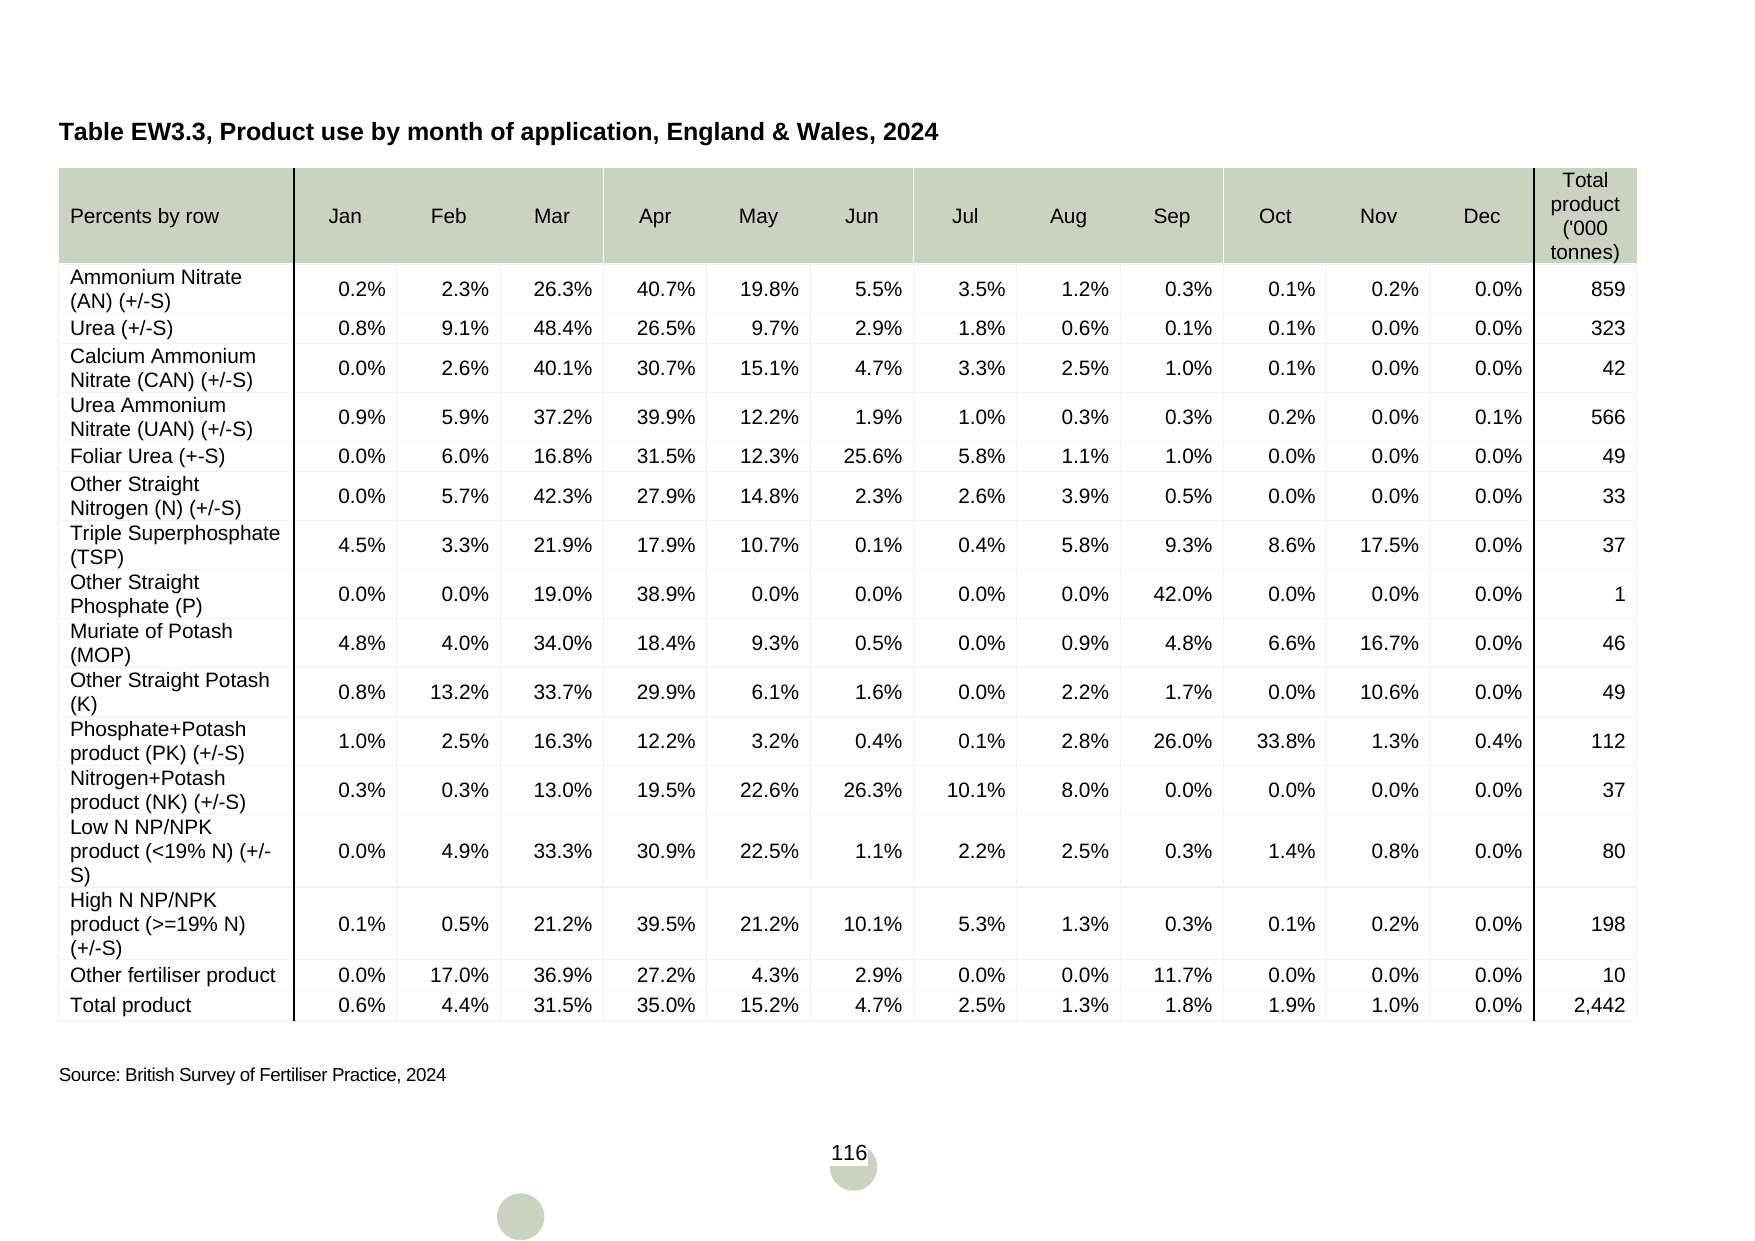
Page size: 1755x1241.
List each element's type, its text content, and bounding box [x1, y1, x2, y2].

table_cell 0.0% [397, 570, 500, 618]
table_cell 0.1% [1224, 265, 1326, 312]
table_cell 21.2% [501, 888, 603, 959]
table_cell 0.5% [811, 619, 913, 667]
table_cell 22.6% [707, 766, 810, 813]
table_header Jan [295, 168, 397, 263]
table_cell 198 [1535, 888, 1636, 959]
table_header Aug [1017, 168, 1120, 263]
table_cell 12.2% [604, 717, 706, 764]
table_cell 0.1% [1431, 393, 1533, 441]
table_cell Foliar Urea (+-S) [59, 442, 293, 471]
table_cell 0.9% [1017, 619, 1120, 667]
table_cell 49 [1535, 442, 1636, 471]
table_cell 0.1% [1224, 314, 1326, 343]
table_cell 22.5% [707, 815, 810, 886]
table_cell Phosphate+Potash product (PK) (+/-S) [59, 717, 293, 764]
table_cell 2.2% [914, 815, 1016, 886]
table_cell 4.4% [397, 991, 500, 1020]
table_cell 0.5% [1121, 472, 1223, 520]
table_cell 80 [1535, 815, 1636, 886]
table_cell 1.8% [914, 314, 1016, 343]
table_cell 10.6% [1327, 668, 1430, 716]
table_cell Urea (+/-S) [59, 314, 293, 343]
table_cell 17.5% [1327, 521, 1430, 569]
table_cell 2.6% [397, 344, 500, 392]
table_cell 13.2% [397, 668, 500, 716]
table_cell 2,442 [1535, 991, 1636, 1020]
table_cell 21.9% [501, 521, 603, 569]
table_cell 0.0% [707, 570, 810, 618]
table_cell 4.7% [811, 991, 913, 1020]
table_cell 0.0% [1327, 393, 1430, 441]
table_cell 0.0% [1017, 960, 1120, 989]
table_cell 0.0% [1017, 570, 1120, 618]
table_cell 1.2% [1017, 265, 1120, 312]
table_cell 0.0% [295, 815, 396, 886]
table_cell 0.0% [1224, 668, 1326, 716]
table_cell 1.3% [1017, 888, 1120, 959]
table_cell 30.9% [604, 815, 706, 886]
table_cell 0.0% [295, 570, 396, 618]
table_header Total product ('000 tonnes) [1535, 168, 1637, 263]
table_cell 17.0% [397, 960, 500, 989]
table_cell 15.2% [707, 991, 810, 1020]
table_cell 5.7% [397, 472, 500, 520]
table_cell 2.5% [1017, 815, 1120, 886]
table_cell 0.0% [1327, 766, 1430, 813]
table_cell 0.3% [1121, 888, 1223, 959]
table_cell 2.9% [811, 314, 913, 343]
table_cell 1.6% [811, 668, 913, 716]
table_cell 40.1% [501, 344, 603, 392]
table_header Percents by row [59, 168, 293, 263]
table_cell 0.0% [1327, 314, 1430, 343]
table_cell 4.7% [811, 344, 913, 392]
table_cell 0.0% [1431, 888, 1533, 959]
table_cell 2.5% [397, 717, 500, 764]
table_cell 17.9% [604, 521, 706, 569]
table_header Oct [1224, 168, 1327, 263]
table_cell 11.7% [1121, 960, 1223, 989]
table_cell 0.3% [1121, 265, 1223, 312]
table_cell 6.1% [707, 668, 810, 716]
table_cell 37 [1535, 521, 1636, 569]
table_cell Nitrogen+Potash product (NK) (+/-S) [59, 766, 293, 813]
table_cell 31.5% [604, 442, 706, 471]
table_cell 2.3% [811, 472, 913, 520]
table_cell 1.7% [1121, 668, 1223, 716]
table_cell 0.0% [1431, 265, 1533, 312]
table_cell 0.0% [914, 960, 1016, 989]
table_cell 2.8% [1017, 717, 1120, 764]
table_cell 34.0% [501, 619, 603, 667]
table_cell 16.3% [501, 717, 603, 764]
table_cell 2.5% [1017, 344, 1120, 392]
table_cell 27.9% [604, 472, 706, 520]
table_cell 1.9% [811, 393, 913, 441]
table_cell 14.8% [707, 472, 810, 520]
table_cell 0.0% [1431, 344, 1533, 392]
table_cell 112 [1535, 717, 1636, 764]
table_cell Other Straight Potash (K) [59, 668, 293, 716]
table_cell 0.1% [1224, 344, 1326, 392]
table_cell 0.2% [295, 265, 396, 312]
table_cell 26.5% [604, 314, 706, 343]
table_cell 1.0% [914, 393, 1016, 441]
table_cell 0.0% [1431, 960, 1533, 989]
table_cell 33.7% [501, 668, 603, 716]
table_cell 5.8% [914, 442, 1016, 471]
table_cell 2.6% [914, 472, 1016, 520]
table_cell 0.0% [1431, 570, 1533, 618]
table_cell 42 [1535, 344, 1636, 392]
table_cell 5.8% [1017, 521, 1120, 569]
table_cell 9.1% [397, 314, 500, 343]
table_cell 39.5% [604, 888, 706, 959]
table_cell 0.4% [1431, 717, 1533, 764]
table_cell 4.5% [295, 521, 396, 569]
table_cell 0.2% [1327, 265, 1430, 312]
table_cell 0.0% [295, 442, 396, 471]
table_cell Ammonium Nitrate (AN) (+/-S) [59, 265, 293, 312]
table_cell 0.0% [1121, 766, 1223, 813]
table_cell 19.5% [604, 766, 706, 813]
table_cell 0.6% [1017, 314, 1120, 343]
table_cell 0.0% [1224, 472, 1326, 520]
table_cell 39.9% [604, 393, 706, 441]
table_cell 0.0% [1431, 442, 1533, 471]
table_cell 8.6% [1224, 521, 1326, 569]
table_cell 0.0% [1224, 766, 1326, 813]
table_cell 35.0% [604, 991, 706, 1020]
table_cell 9.3% [1121, 521, 1223, 569]
table_cell 0.8% [295, 668, 396, 716]
table_cell 0.0% [1431, 991, 1533, 1020]
table_cell 3.3% [914, 344, 1016, 392]
table_cell 0.3% [1017, 393, 1120, 441]
table_header Nov [1327, 168, 1430, 263]
table_cell 0.0% [1327, 442, 1430, 471]
table_cell 0.5% [397, 888, 500, 959]
table_cell 1.4% [1224, 815, 1326, 886]
table_cell 0.0% [1431, 314, 1533, 343]
table_cell 3.5% [914, 265, 1016, 312]
table_cell 0.8% [295, 314, 396, 343]
table_cell 5.5% [811, 265, 913, 312]
table_cell 0.0% [295, 960, 396, 989]
table_cell 0.0% [914, 668, 1016, 716]
table_cell 4.0% [397, 619, 500, 667]
table_cell 0.3% [295, 766, 396, 813]
table_cell 42.3% [501, 472, 603, 520]
table_cell 6.0% [397, 442, 500, 471]
table_cell 25.6% [811, 442, 913, 471]
table_cell 0.0% [1327, 344, 1430, 392]
table_cell 8.0% [1017, 766, 1120, 813]
table_cell 10 [1535, 960, 1636, 989]
table_cell 0.1% [295, 888, 396, 959]
table_cell 1.0% [1121, 442, 1223, 471]
table_cell 30.7% [604, 344, 706, 392]
table_cell 1.0% [1327, 991, 1430, 1020]
table_cell 4.8% [295, 619, 396, 667]
table_header Sep [1120, 168, 1223, 263]
table_cell 0.8% [1327, 815, 1430, 886]
table_cell 1.0% [295, 717, 396, 764]
table_cell 19.8% [707, 265, 810, 312]
table_header May [707, 168, 810, 263]
table_cell 3.2% [707, 717, 810, 764]
table_cell 48.4% [501, 314, 603, 343]
table_cell Urea Ammonium Nitrate (UAN) (+/-S) [59, 393, 293, 441]
table_cell Other fertiliser product [59, 960, 293, 989]
table_header Apr [604, 168, 707, 263]
table_cell 19.0% [501, 570, 603, 618]
table_cell 859 [1535, 265, 1636, 312]
table_cell 4.3% [707, 960, 810, 989]
table_cell 0.0% [295, 472, 396, 520]
table_cell 33.3% [501, 815, 603, 886]
table_cell 6.6% [1224, 619, 1326, 667]
table_cell 12.3% [707, 442, 810, 471]
table_cell 40.7% [604, 265, 706, 312]
table_cell 0.0% [1431, 668, 1533, 716]
table_cell 37.2% [501, 393, 603, 441]
table_cell 5.9% [397, 393, 500, 441]
table_cell 0.0% [1224, 960, 1326, 989]
table_cell 0.6% [295, 991, 396, 1020]
table_cell 0.2% [1224, 393, 1326, 441]
table_cell 0.0% [1431, 766, 1533, 813]
table_cell 0.1% [1121, 314, 1223, 343]
table_cell 0.4% [914, 521, 1016, 569]
table_cell 0.0% [1431, 815, 1533, 886]
table_cell 33 [1535, 472, 1636, 520]
table_cell 566 [1535, 393, 1636, 441]
table_cell 0.3% [397, 766, 500, 813]
table_cell 2.9% [811, 960, 913, 989]
table_cell 0.1% [811, 521, 913, 569]
table_cell 27.2% [604, 960, 706, 989]
table_cell 33.8% [1224, 717, 1326, 764]
table_cell 323 [1535, 314, 1636, 343]
table_cell 0.0% [1431, 521, 1533, 569]
table_cell Low N NP/NPK product (<19% N) (+/-S) [59, 815, 293, 886]
table_cell Calcium Ammonium Nitrate (CAN) (+/-S) [59, 344, 293, 392]
table_cell 0.1% [1224, 888, 1326, 959]
table_cell 0.0% [295, 344, 396, 392]
table_cell 2.5% [914, 991, 1016, 1020]
table_cell 36.9% [501, 960, 603, 989]
table_cell 21.2% [707, 888, 810, 959]
table_cell 0.2% [1327, 888, 1430, 959]
table_cell 46 [1535, 619, 1636, 667]
table_cell 9.3% [707, 619, 810, 667]
table_cell 0.0% [1327, 570, 1430, 618]
table_cell 10.7% [707, 521, 810, 569]
table_cell 37 [1535, 766, 1636, 813]
table_cell 0.3% [1121, 815, 1223, 886]
table_cell 16.7% [1327, 619, 1430, 667]
table_cell 0.1% [914, 717, 1016, 764]
table_cell 13.0% [501, 766, 603, 813]
table_cell 3.9% [1017, 472, 1120, 520]
table_cell 0.0% [1224, 570, 1326, 618]
table_cell 31.5% [501, 991, 603, 1020]
table_cell Total product [59, 991, 293, 1020]
table_cell Triple Superphosphate (TSP) [59, 521, 293, 569]
table_cell 0.0% [914, 570, 1016, 618]
table_cell 29.9% [604, 668, 706, 716]
table_cell 0.3% [1121, 393, 1223, 441]
table_cell Muriate of Potash (MOP) [59, 619, 293, 667]
table_cell 0.0% [811, 570, 913, 618]
table_cell 0.0% [1431, 619, 1533, 667]
table_header Mar [500, 168, 603, 263]
table_cell Other Straight Phosphate (P) [59, 570, 293, 618]
table_cell 26.0% [1121, 717, 1223, 764]
table_cell 15.1% [707, 344, 810, 392]
table_cell 0.0% [1431, 472, 1533, 520]
table_cell 1 [1535, 570, 1636, 618]
table_cell 2.3% [397, 265, 500, 312]
table_cell 4.8% [1121, 619, 1223, 667]
table_cell 10.1% [811, 888, 913, 959]
table_cell 10.1% [914, 766, 1016, 813]
table_cell 0.0% [1327, 472, 1430, 520]
table_cell 1.0% [1121, 344, 1223, 392]
table_cell 1.1% [811, 815, 913, 886]
table_header Jul [914, 168, 1017, 263]
table_header Feb [397, 168, 500, 263]
table_cell 38.9% [604, 570, 706, 618]
table_cell 1.1% [1017, 442, 1120, 471]
table_cell Other Straight Nitrogen (N) (+/-S) [59, 472, 293, 520]
table_cell 0.0% [914, 619, 1016, 667]
table_cell 18.4% [604, 619, 706, 667]
table_cell 4.9% [397, 815, 500, 886]
table_cell 26.3% [811, 766, 913, 813]
table_cell 0.4% [811, 717, 913, 764]
subtitle Table EW3.3, Product use by month of application, England & Wales, 2024 [58, 117, 1559, 146]
table_cell 26.3% [501, 265, 603, 312]
text Source: British Survey of Fertiliser Practice, 2024 [58, 1064, 1559, 1085]
table_cell 1.3% [1017, 991, 1120, 1020]
table_cell 0.0% [1327, 960, 1430, 989]
table_cell 2.2% [1017, 668, 1120, 716]
table_cell 9.7% [707, 314, 810, 343]
table_cell High N NP/NPK product (>=19% N) (+/-S) [59, 888, 293, 959]
table_header Jun [810, 168, 913, 263]
table_cell 0.0% [1224, 442, 1326, 471]
table_cell 1.9% [1224, 991, 1326, 1020]
table_cell 1.8% [1121, 991, 1223, 1020]
table_cell 5.3% [914, 888, 1016, 959]
table_header Dec [1430, 168, 1533, 263]
table_cell 1.3% [1327, 717, 1430, 764]
table_cell 42.0% [1121, 570, 1223, 618]
table_cell 3.3% [397, 521, 500, 569]
table_cell 49 [1535, 668, 1636, 716]
table_cell 12.2% [707, 393, 810, 441]
table_cell 0.9% [295, 393, 396, 441]
table_cell 16.8% [501, 442, 603, 471]
